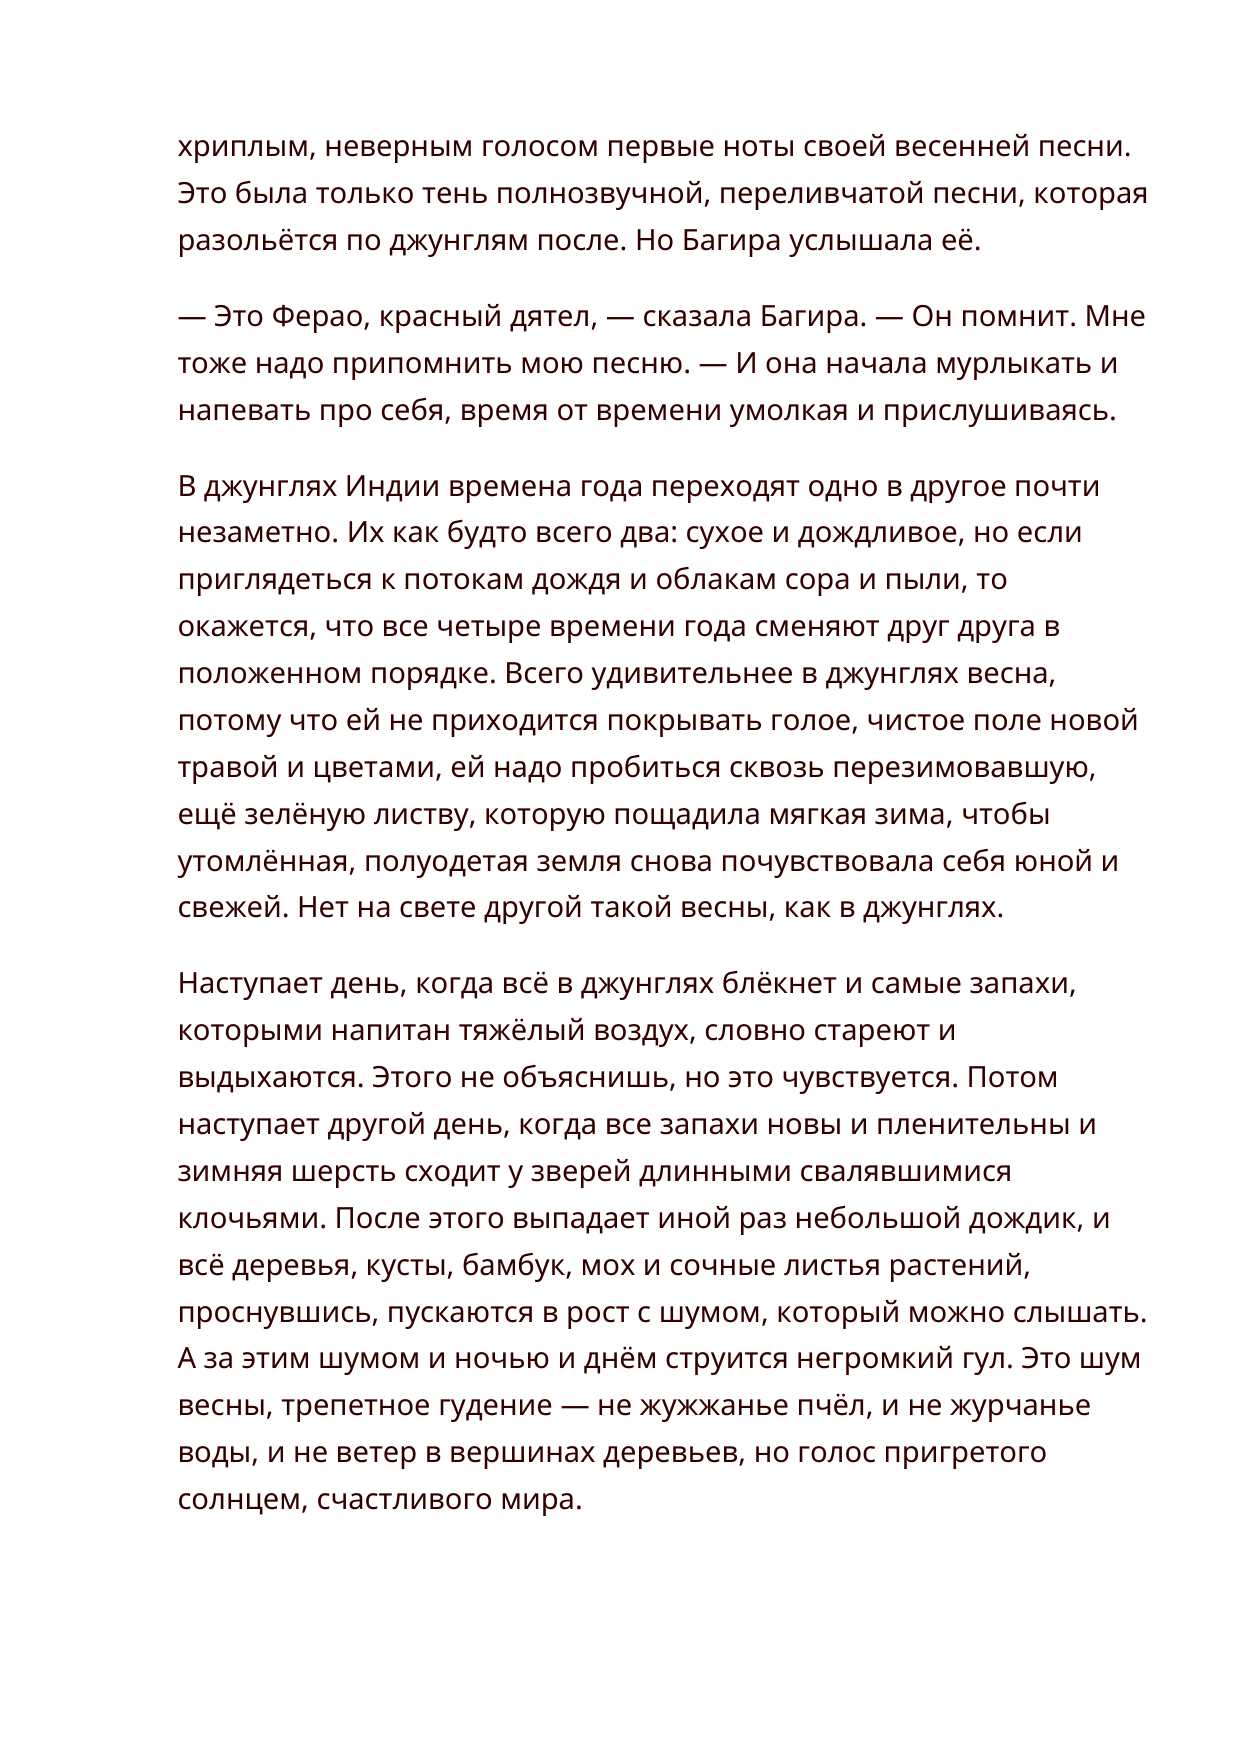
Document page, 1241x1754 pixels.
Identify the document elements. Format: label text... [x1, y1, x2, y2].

text — Это Ферао, красный дятел, — сказала Багира. — Он помнит. Мне тоже надо припомнить мою песню. — И она начала мурлыкать и напевать про себя, время от времени умолкая и прислушиваясь. [177, 288, 1152, 428]
text Наступает день, когда всё в джунглях блёкнет и самые запахи, которыми напитан тяжёлый воздух, словно стареют и выдыхаются. Этого не объяснишь, но это чувствуется. Потом наступает другой день, когда все запахи новы и пленительны и зимняя шерсть сходит у зверей длинными свалявшимися клочьями. После этого выпадает иной раз небольшой дождик, и всё деревья, кусты, бамбук, мох и сочные листья растений, проснувшись, пускаются в рост с шумом, который можно слышать. А за этим шумом и ночью и днём струится негромкий гул. Это шум весны, трепетное гудение — не жужжанье пчёл, и не журчанье воды, и не ветер в вершинах деревьев, но голос пригретого солнцем, счастливого мира. [177, 956, 1152, 1518]
text В джунглях Индии времена года переходят одно в другое почти незаметно. Их как будто всего два: сухое и дождливое, но если приглядеться к потокам дождя и облакам сора и пыли, то окажется, что все четыре времени года сменяют друг друга в положенном порядке. Всего удивительнее в джунглях весна, потому что ей не приходится покрывать голое, чистое поле новой травой и цветами, ей надо пробиться сквозь перезимовавшую, ещё зелёную листву, которую пощадила мягкая зима, чтобы утомлённая, полуодетая земля снова почувствовала себя юной и свежей. Нет на свете другой такой весны, как в джунглях. [177, 458, 1152, 926]
text хриплым, неверным голосом первые ноты своей весенней песни. Это была только тень полнозвучной, переливчатой песни, которая разольётся по джунглям после. Но Багира услышала её. [177, 118, 1152, 259]
